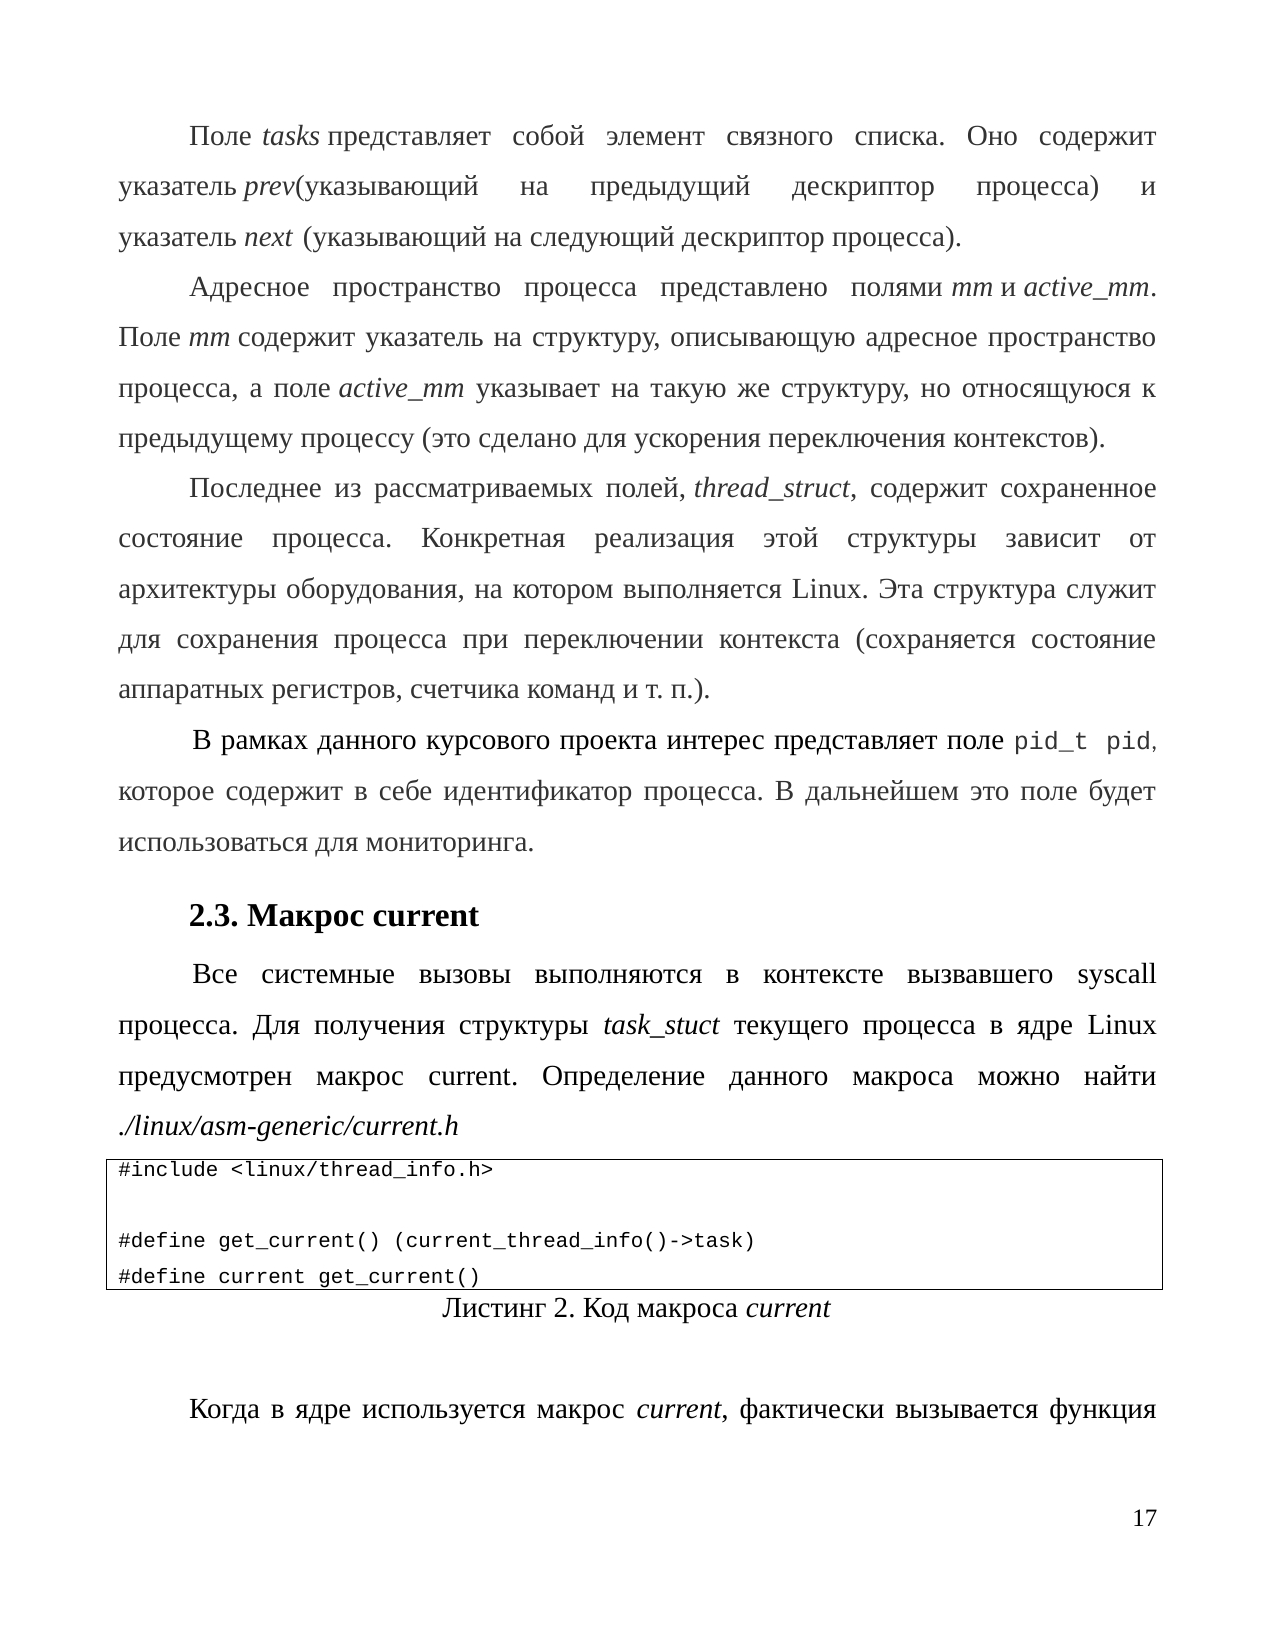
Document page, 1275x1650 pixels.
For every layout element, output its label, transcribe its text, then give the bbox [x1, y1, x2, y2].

text Последнее из рассматриваемых полей, thread_struct, содержит сохраненное состояние процесса. Конкретная реализация этой структуры зависит от архитектуры оборудования, на котором выполняется Linux. Эта структура служит для сохранения процесса при переключении контекста (сохраняется состояние аппаратных регистров, счетчика команд и т. п.). [118, 470, 1157, 705]
table_header #include <linux/thread_info.h> #define get_current() (current_thread_info()->task) #define current get_current() [107, 1160, 1162, 1289]
text В рамках данного курсового проекта интерес представляет поле pid_t pid, которое содержит в себе идентификатор процесса. В дальнейшем это поле будет использоваться для мониторинга. [118, 722, 1157, 857]
subtitle Листинг 2. Код макроса current [118, 1290, 1157, 1324]
text Поле tasks представляет собой элемент связного списка. Оно содержит указатель prev(указывающий на предыдущий дескриптор процесса) и указатель next (указывающий на следующий дескриптор процесса). [118, 118, 1157, 252]
subtitle Все системные вызовы выполняются в контексте вызвавшего syscall процесса. Для получения структуры task_stuct текущего процесса в ядре Linux предусмотрен макрос current. Определение данного макроса можно найти ./linux/asm-generic/current.h [118, 952, 1157, 1142]
text Адресное пространство процесса представлено полями mm и active_mm. Поле mm содержит указатель на структуру, описывающую адресное пространство процесса, а поле active_mm указывает на такую же структуру, но относящуюся к предыдущему процессу (это сделано для ускорения переключения контекстов). [118, 269, 1157, 453]
subtitle Когда в ядре используется макрос current, фактически вызывается функция [118, 1391, 1157, 1424]
subtitle 2.3. Макрос current [118, 895, 1157, 933]
